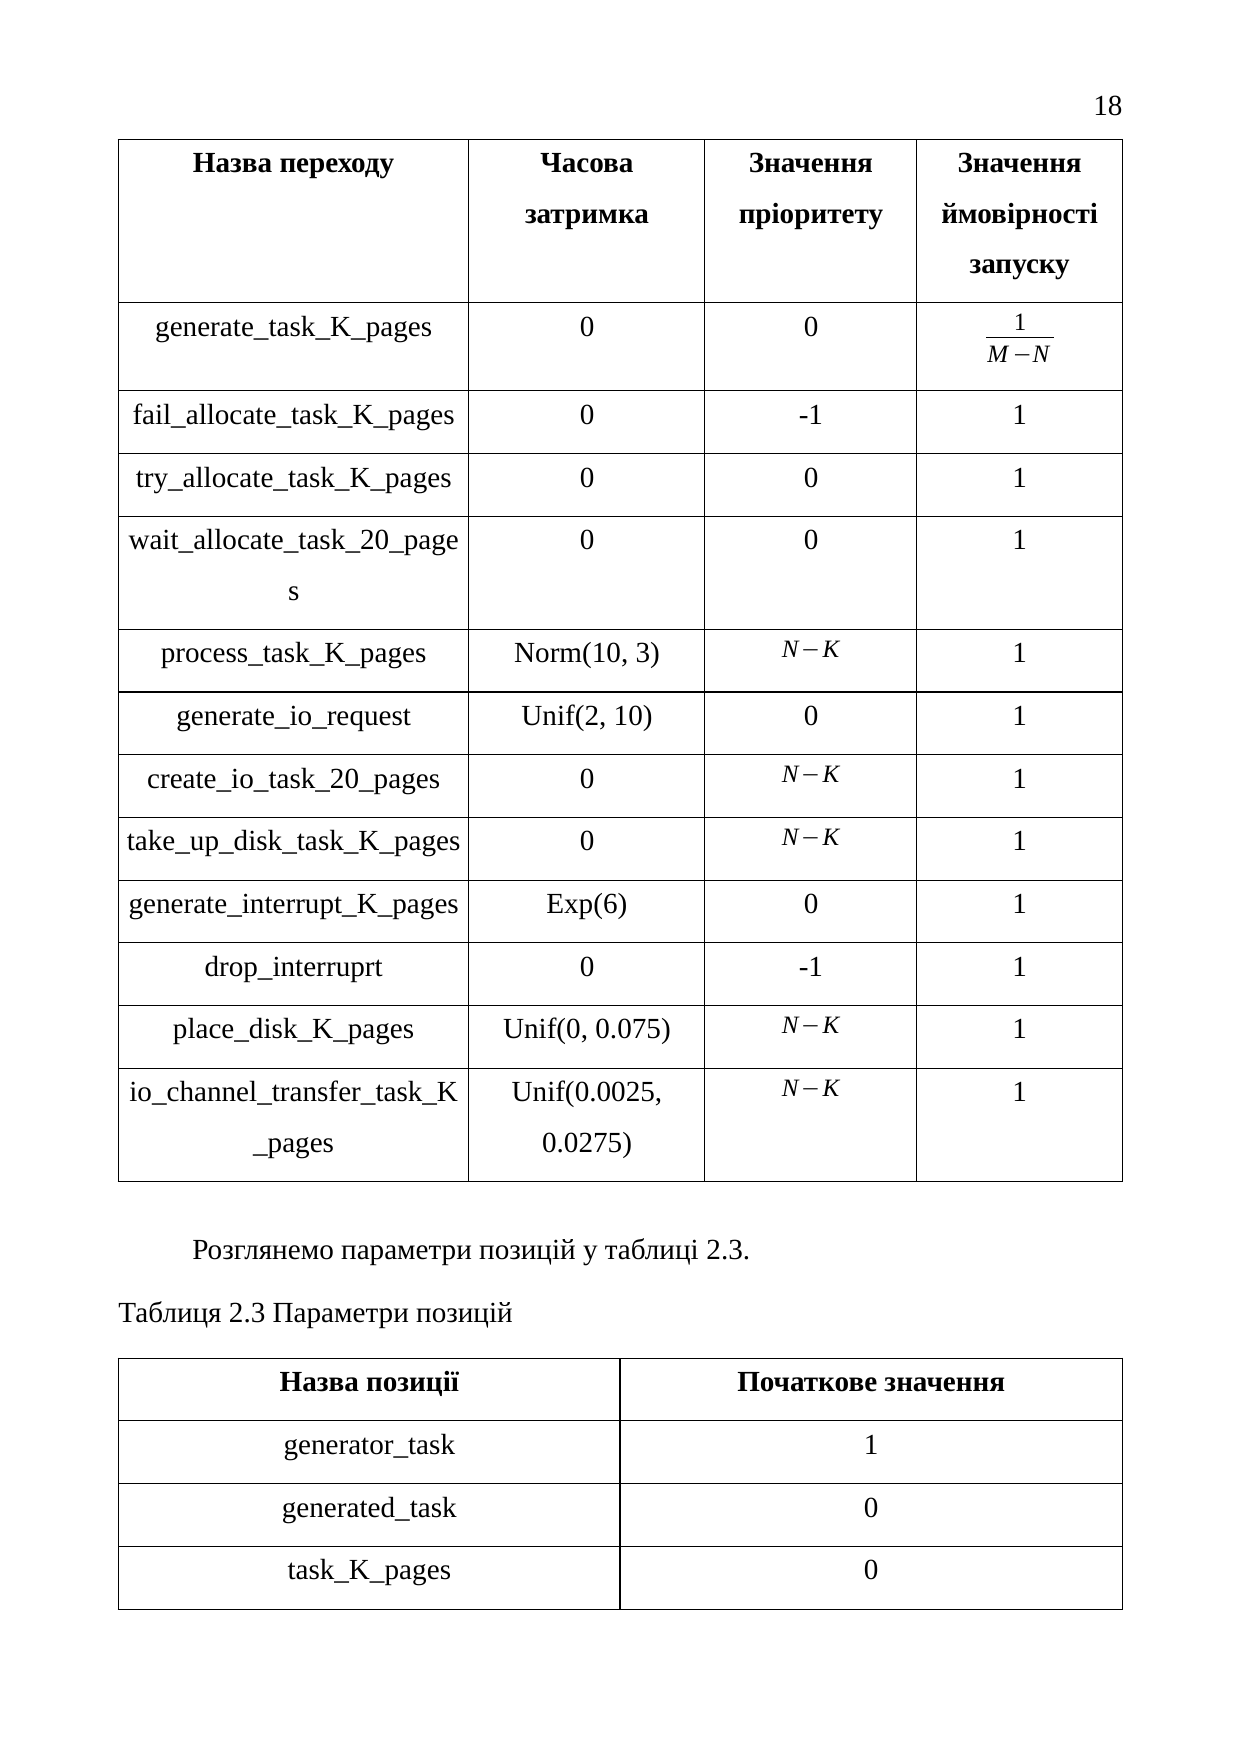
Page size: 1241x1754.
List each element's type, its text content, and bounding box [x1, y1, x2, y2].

table_cell 1 [917, 454, 1122, 516]
table_cell 1 [917, 517, 1122, 629]
table_cell 1 [917, 943, 1122, 1005]
table_cell create_io_task_20_pages [119, 755, 468, 817]
table_cell 0 [469, 391, 704, 453]
table_cell take_up_disk_task_K_pages [119, 818, 468, 879]
table_cell 0 [469, 818, 704, 879]
table_cell 0 [705, 454, 916, 516]
table_cell 0 [621, 1547, 1122, 1608]
table_cell -1 [705, 391, 916, 453]
table_cell 0 [705, 693, 916, 754]
table_cell [705, 1006, 916, 1068]
table_cell Unif(0, 0.075) [469, 1006, 704, 1068]
table_cell Unif(2, 10) [469, 693, 704, 754]
table_cell generator_task [119, 1421, 619, 1483]
table_cell 0 [705, 517, 916, 629]
table_header Значення пріоритету [705, 140, 916, 302]
table_cell 0 [705, 303, 916, 390]
table_cell drop_interruprt [119, 943, 468, 1005]
table_cell try_allocate_task_K_pages [119, 454, 468, 516]
table_cell Unif(0.0025, 0.0275) [469, 1069, 704, 1181]
table_cell 1 [917, 818, 1122, 879]
table_cell [705, 630, 916, 691]
table_cell [705, 1069, 916, 1181]
text Розглянемо параметри позицій у таблиці 2.3. [118, 1232, 1122, 1266]
table_cell [705, 755, 916, 817]
table_cell 0 [469, 517, 704, 629]
table_cell 1 [917, 693, 1122, 754]
table_cell 1 [917, 755, 1122, 817]
table_cell 0 [469, 303, 704, 390]
table_cell 1 [917, 1006, 1122, 1068]
table_cell -1 [705, 943, 916, 1005]
table_cell generated_task [119, 1484, 619, 1546]
table_cell wait_allocate_task_20_pages [119, 517, 468, 629]
table_cell Exp(6) [469, 881, 704, 942]
text Таблиця 2.3 Параметри позицій [118, 1295, 1122, 1328]
table_cell generate_io_request [119, 693, 468, 754]
table_cell io_channel_transfer_task_K_pages [119, 1069, 468, 1181]
table_cell 0 [469, 454, 704, 516]
table_cell fail_allocate_task_K_pages [119, 391, 468, 453]
table_header Початкове значення [621, 1359, 1122, 1420]
table_cell place_disk_K_pages [119, 1006, 468, 1068]
table_header Назва позиції [119, 1359, 619, 1420]
table_cell Norm(10, 3) [469, 630, 704, 691]
table_cell 1 [621, 1421, 1122, 1483]
table_cell task_K_pages [119, 1547, 619, 1608]
table_cell 0 [469, 943, 704, 1005]
table_cell 0 [705, 881, 916, 942]
table_cell 0 [621, 1484, 1122, 1546]
table_cell [705, 818, 916, 879]
table_header Назва переходу [119, 140, 468, 302]
table_header Часова затримка [469, 140, 704, 302]
table_cell process_task_K_pages [119, 630, 468, 691]
table_cell 0 [469, 755, 704, 817]
table_header Значення ймовірності запуску [917, 140, 1122, 302]
table_cell generate_task_K_pages [119, 303, 468, 390]
table_cell generate_interrupt_K_pages [119, 881, 468, 942]
table_cell 1 [917, 630, 1122, 691]
table_cell 1 [917, 391, 1122, 453]
table_cell [917, 303, 1122, 390]
table_cell 1 [917, 1069, 1122, 1181]
table_cell 1 [917, 881, 1122, 942]
